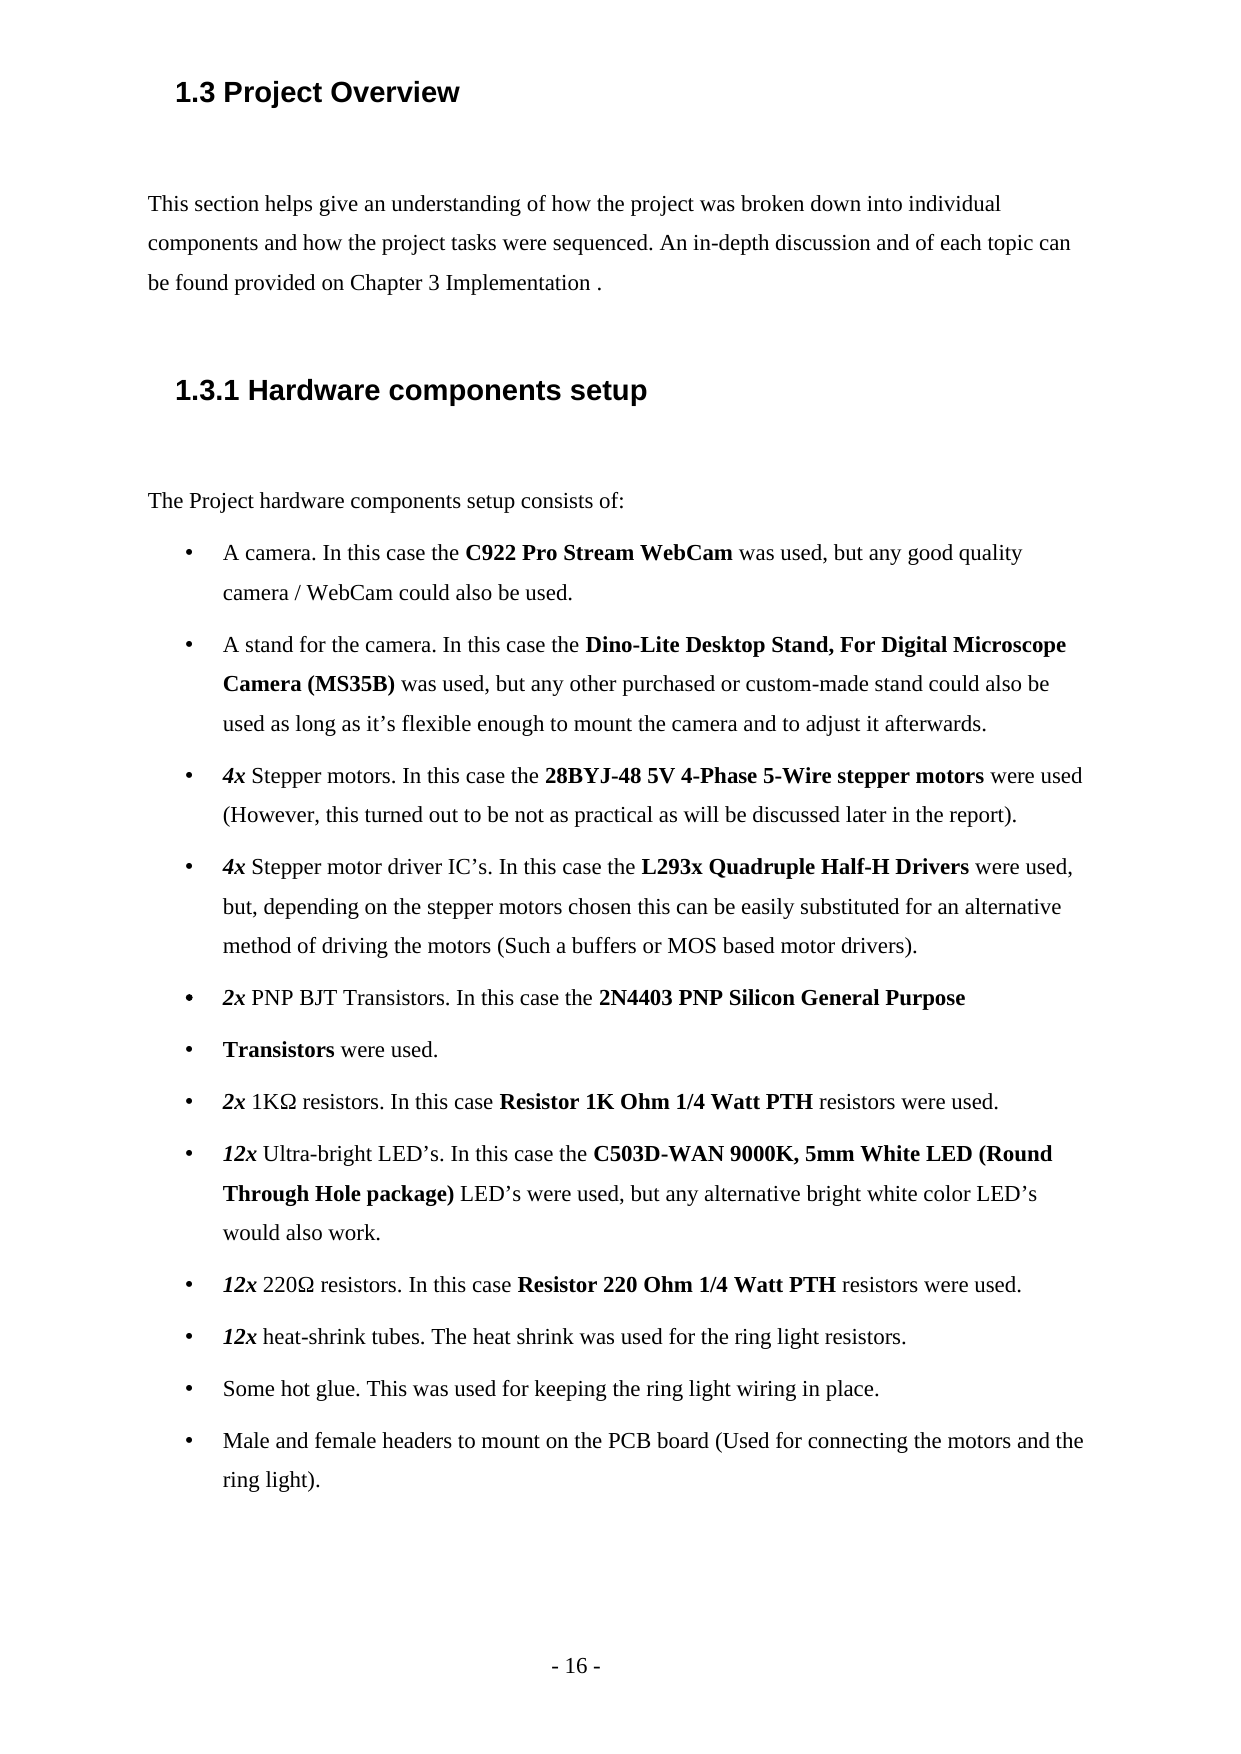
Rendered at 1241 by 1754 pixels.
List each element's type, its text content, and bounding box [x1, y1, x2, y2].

list Transistors were used. [185, 1036, 1092, 1063]
list Some hot glue. This was used for keeping the ring light wiring in place. [185, 1375, 1092, 1401]
list Male and female headers to mount on the PCB board (Used for connecting the motors and the ring light). [185, 1427, 1092, 1493]
subtitle 1.3 Project Overview [175, 75, 1092, 108]
list A stand for the camera. In this case the Dino-Lite Desktop Stand, For Digital Microscope Camera (MS35B) was used, but any other purchased or custom-made stand could also be used as long as it’s flexible enough to mount the camera and to adjust it afterwards. [185, 631, 1092, 736]
list A camera. In this case the C922 Pro Stream WebCam was used, but any good quality camera / WebCam could also be used. [185, 539, 1092, 605]
list 12x 220Ω resistors. In this case Resistor 220 Ohm 1/4 Watt PTH resistors were used. [185, 1271, 1092, 1297]
list 12x Ultra-bright LED’s. In this case the C503D-WAN 9000K, 5mm White LED (Round Through Hole package) LED’s were used, but any alternative bright white color LED’s would also work. [185, 1140, 1092, 1246]
subtitle 1.3.1 Hardware components setup [175, 373, 1092, 406]
text The Project hardware components setup consists of: [148, 487, 1092, 514]
list 2x 1KΩ resistors. In this case Resistor 1K Ohm 1/4 Watt PTH resistors were used. [185, 1088, 1092, 1114]
text This section helps give an understanding of how the project was broken down into individual components and how the project tasks were sequenced. An in-depth discussion and of each topic can be found provided on Chapter 3 Implementation . [148, 190, 1092, 295]
list 2x PNP BJT Transistors. In this case the 2N4403 PNP Silicon General Purpose [185, 984, 1092, 1011]
list 4x Stepper motors. In this case the 28BYJ-48 5V 4-Phase 5-Wire stepper motors were used (However, this turned out to be not as practical as will be discussed later in the report). [185, 762, 1092, 828]
list 12x heat-shrink tubes. The heat shrink was used for the ring light resistors. [185, 1323, 1092, 1349]
list 4x Stepper motor driver IC’s. In this case the L293x Quadruple Half-H Drivers were used, but, depending on the stepper motors chosen this can be easily substituted for an alternative method of driving the motors (Such a buffers or MOS based motor drivers). [185, 853, 1092, 959]
